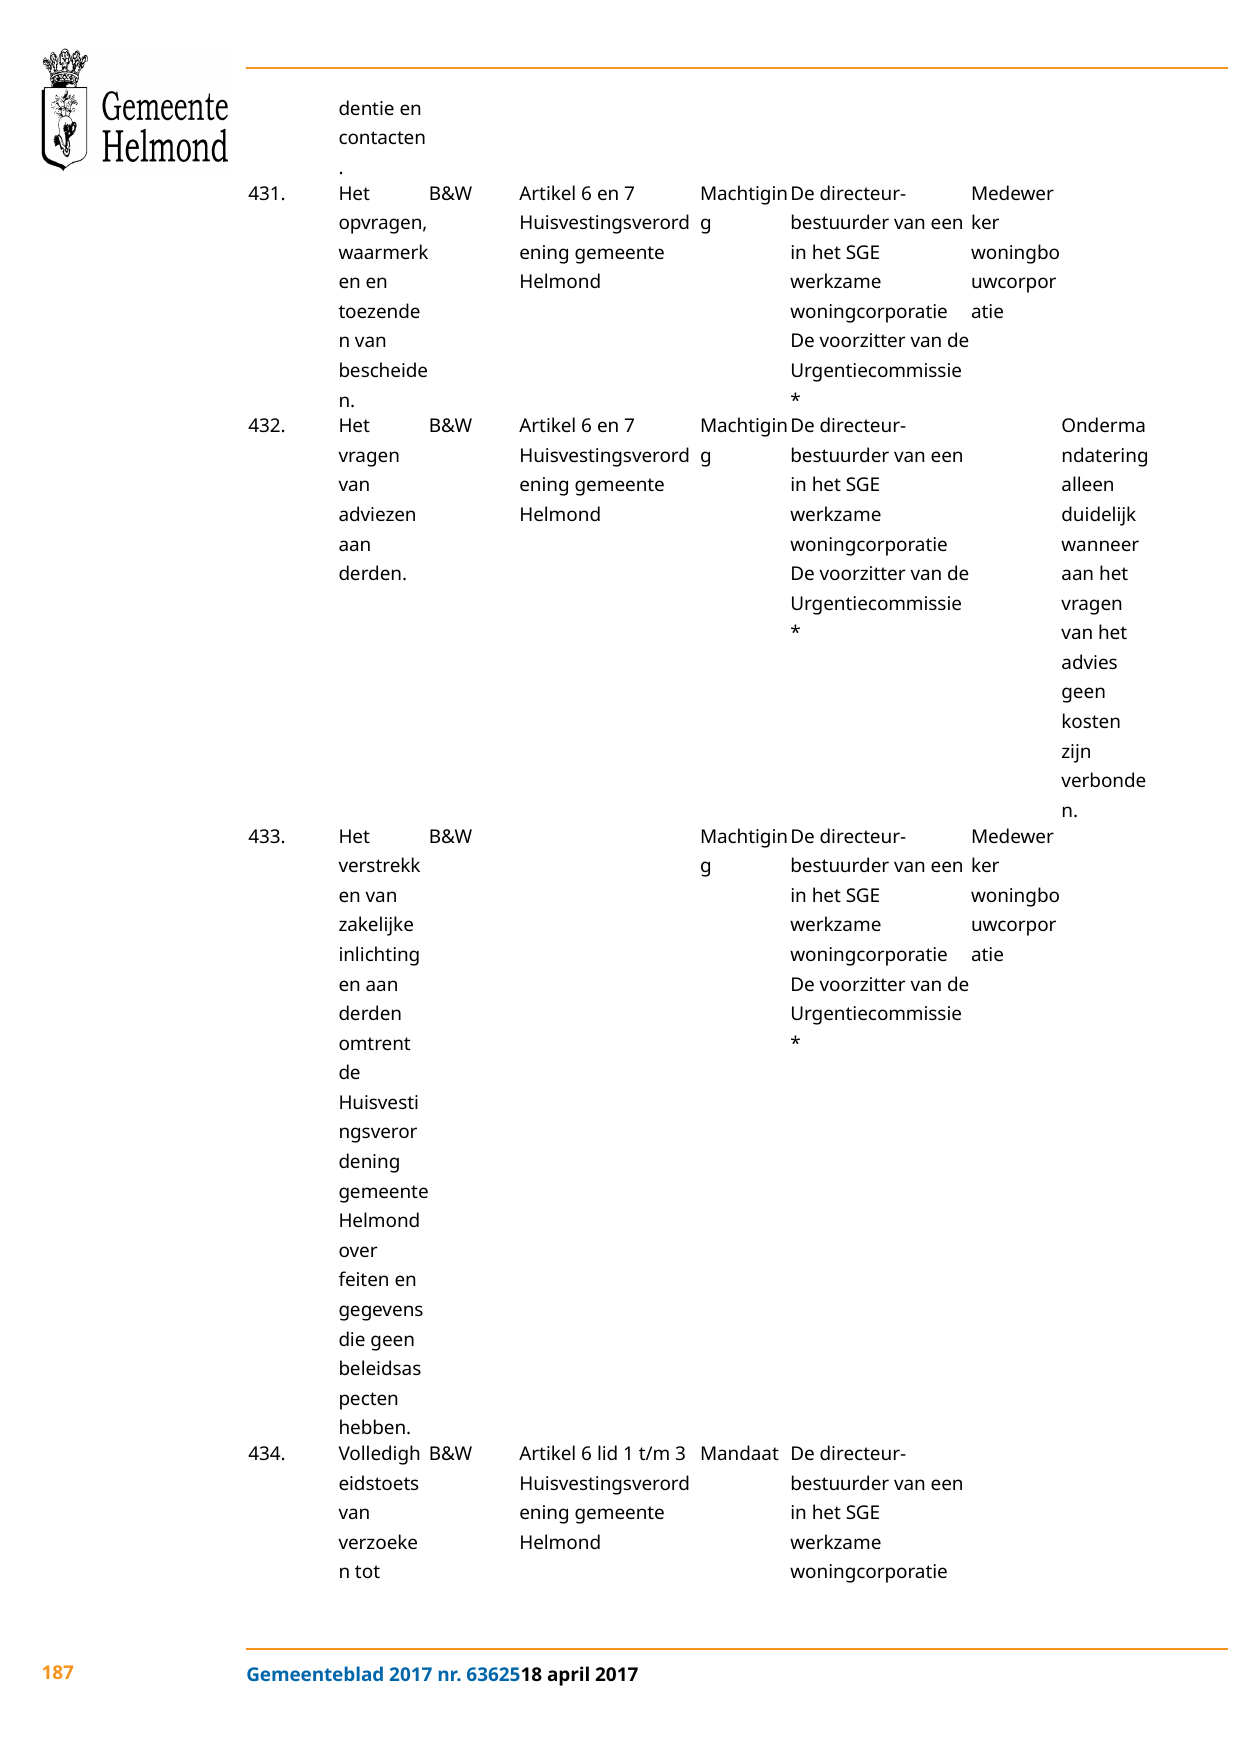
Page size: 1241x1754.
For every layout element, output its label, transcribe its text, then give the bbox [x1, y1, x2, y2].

table_cell [1061, 95, 1152, 180]
table_cell Artikel 6 lid 1 t/m 3 Huisvestingsverordening gemeente Helmond [519, 1440, 700, 1584]
table_cell [700, 95, 790, 180]
table_cell Medewerker woningbouwcorporatie [971, 823, 1061, 1440]
table_cell [1061, 1440, 1152, 1584]
table_cell 432. [248, 413, 338, 823]
table_cell Het verstrekken van zakelijke inlichtingen aan derden omtrent de Huisvestingsverordening gemeente Helmond over feiten en gegevens die geen beleidsaspecten hebben. [338, 823, 429, 1440]
table_cell [248, 95, 338, 180]
table_cell Machtiging [700, 413, 790, 823]
table_cell B&W [429, 180, 519, 412]
table_cell [519, 95, 700, 180]
table_cell 431. [248, 180, 338, 412]
table_cell De directeur-bestuurder van een in het SGE werkzame woningcorporatie De voorzitter van de Urgentiecommissie* [790, 180, 971, 412]
table_cell [1061, 180, 1152, 412]
table_cell Het opvragen, waarmerken en toezenden van bescheiden. [338, 180, 429, 412]
table_cell 433. [248, 823, 338, 1440]
table_cell [971, 95, 1061, 180]
table_cell Het vragen van adviezen aan derden. [338, 413, 429, 823]
table_cell Artikel 6 en 7 Huisvestingsverordening gemeente Helmond [519, 180, 700, 412]
table_cell De directeur-bestuurder van een in het SGE werkzame woningcorporatie [790, 1440, 971, 1584]
table_cell [971, 1440, 1061, 1584]
table_cell De directeur-bestuurder van een in het SGE werkzame woningcorporatie De voorzitter van de Urgentiecommissie* [790, 413, 971, 823]
table_cell De directeur-bestuurder van een in het SGE werkzame woningcorporatie De voorzitter van de Urgentiecommissie* [790, 823, 971, 1440]
table_cell Artikel 6 en 7 Huisvestingsverordening gemeente Helmond [519, 413, 700, 823]
table_cell Machtiging [700, 823, 790, 1440]
table_cell Mandaat [700, 1440, 790, 1584]
table_cell Medewerker woningbouwcorporatie [971, 180, 1061, 412]
table_cell [971, 413, 1061, 823]
table_cell B&W [429, 823, 519, 1440]
table_cell B&W [429, 413, 519, 823]
table_cell [1061, 823, 1152, 1440]
table_cell B&W [429, 1440, 519, 1584]
table_cell Volledigheidstoets van verzoeken tot [338, 1440, 429, 1584]
table_cell 434. [248, 1440, 338, 1584]
picture [41, 47, 231, 172]
table_cell Ondermandatering alleen duidelijk wanneer aan het vragen van het advies geen kosten zijn verbonden. [1061, 413, 1152, 823]
table_cell [429, 95, 519, 180]
table_cell [519, 823, 700, 1440]
table_cell Machtiging [700, 180, 790, 412]
table_cell [790, 95, 971, 180]
table_cell dentie en contacten. [338, 95, 429, 180]
